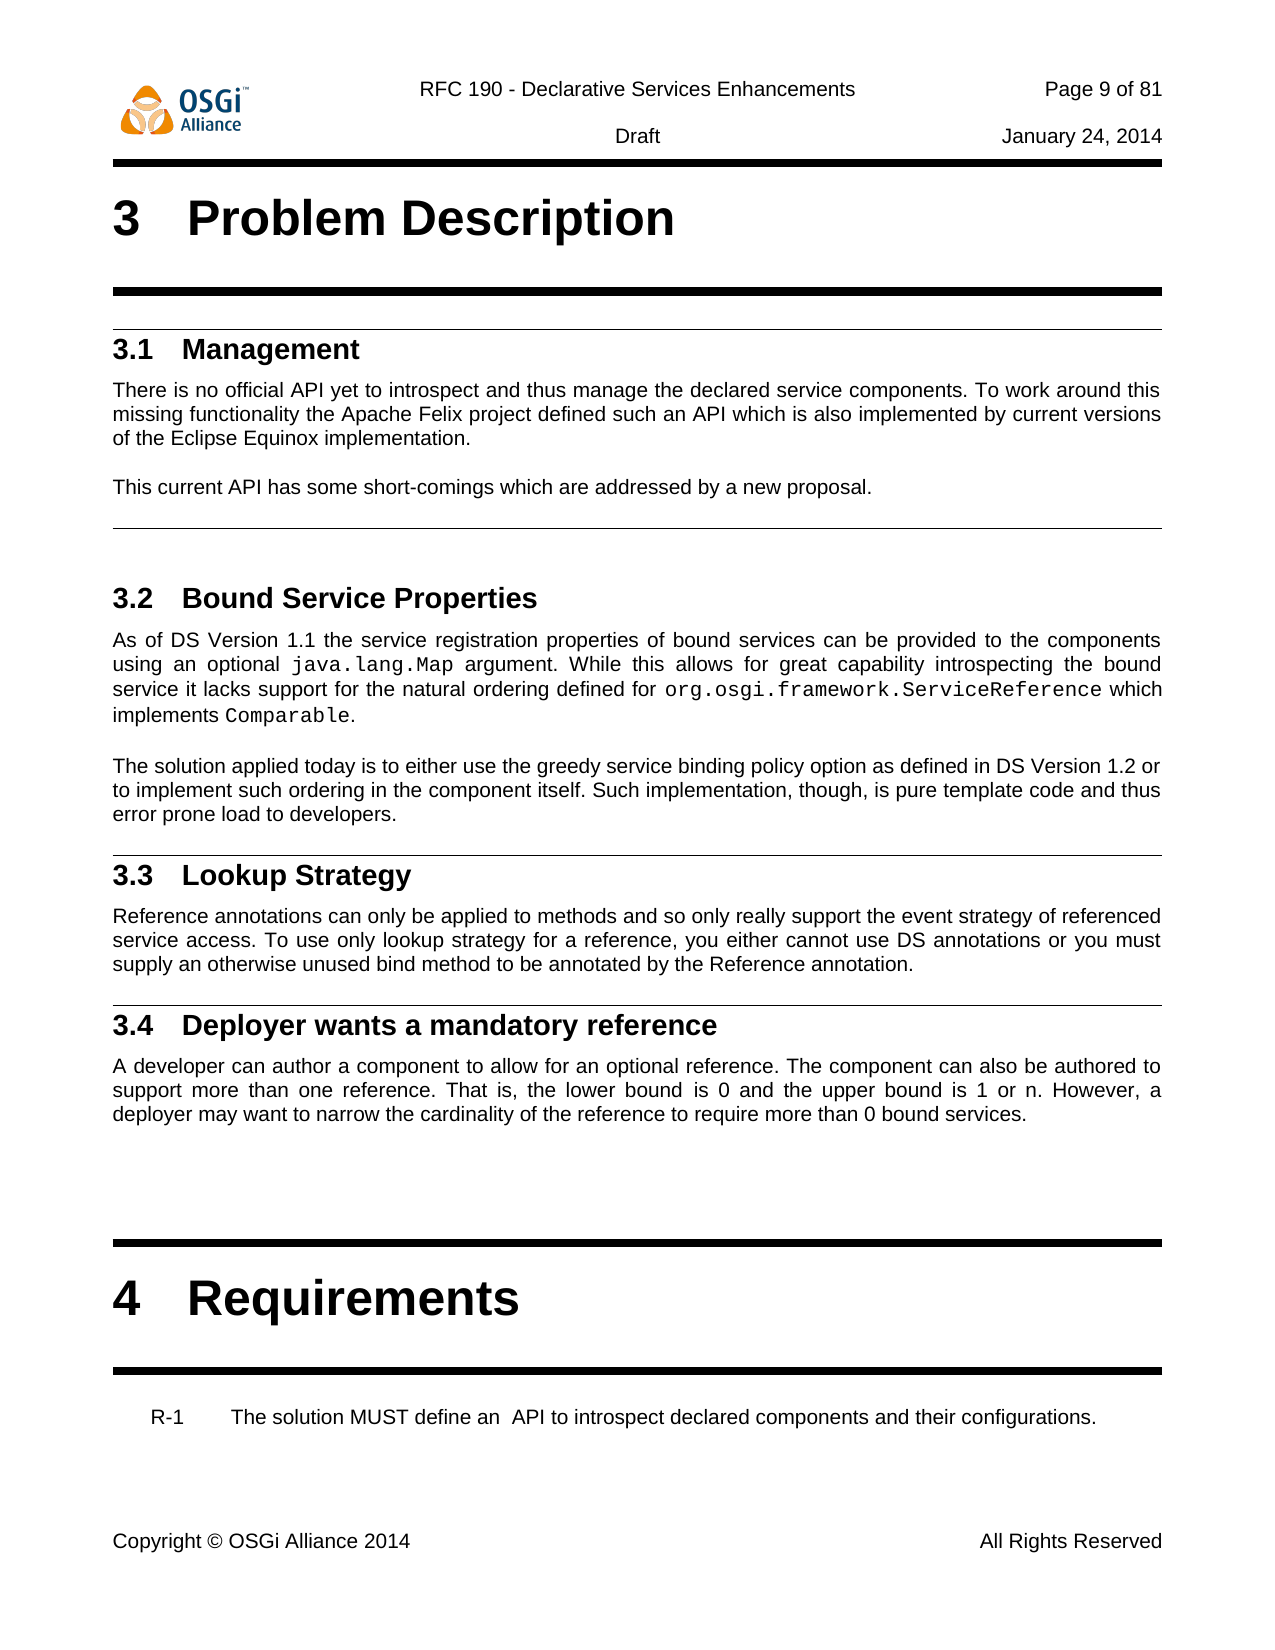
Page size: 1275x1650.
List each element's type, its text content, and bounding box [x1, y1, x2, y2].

subtitle Management [112, 330, 1162, 366]
text Reference annotations can only be applied to methods and so only really support the event strategy of referenced service access. To use only lookup strategy for a reference, you either cannot use DS annotations or you must supply an otherwise unused bind method to be annotated by the Reference annotation. [112, 904, 1162, 976]
text The solution applied today is to either use the greedy service binding policy option as defined in DS Version 1.2 or to implement such ordering in the component itself. Such implementation, though, is pure template code and thus error prone load to developers. [112, 754, 1162, 826]
text A developer can author a component to allow for an optional reference. The component can also be authored to support more than one reference. That is, the lower bound is 0 and the upper bound is 1 or n. However, a deployer may want to narrow the cardinality of the reference to require more than 0 bound services. [112, 1054, 1162, 1126]
text As of DS Version 1.1 the service registration properties of bound services can be provided to the components using an optional java.lang.Map argument. While this allows for great capability introspecting the bound service it lacks support for the natural ordering defined for org.osgi.framework.ServiceReference which implements Comparable. [112, 627, 1162, 729]
subtitle Bound Service Properties [112, 578, 1162, 615]
text This current API has some short-comings which are addressed by a new proposal. [112, 475, 1162, 499]
list The solution MUST define an API to introspect declared components and their configurations. [150, 1404, 1162, 1428]
subtitle Lookup Strategy [112, 856, 1162, 892]
subtitle Problem Description [112, 160, 1162, 296]
subtitle Requirements [112, 1240, 1162, 1375]
subtitle Deployer wants a mandatory reference [112, 1006, 1162, 1042]
picture [113, 78, 257, 142]
text There is no official API yet to introspect and thus manage the declared service components. To work around this missing functionality the Apache Felix project defined such an API which is also implemented by current versions of the Eclipse Equinox implementation. [112, 378, 1162, 450]
